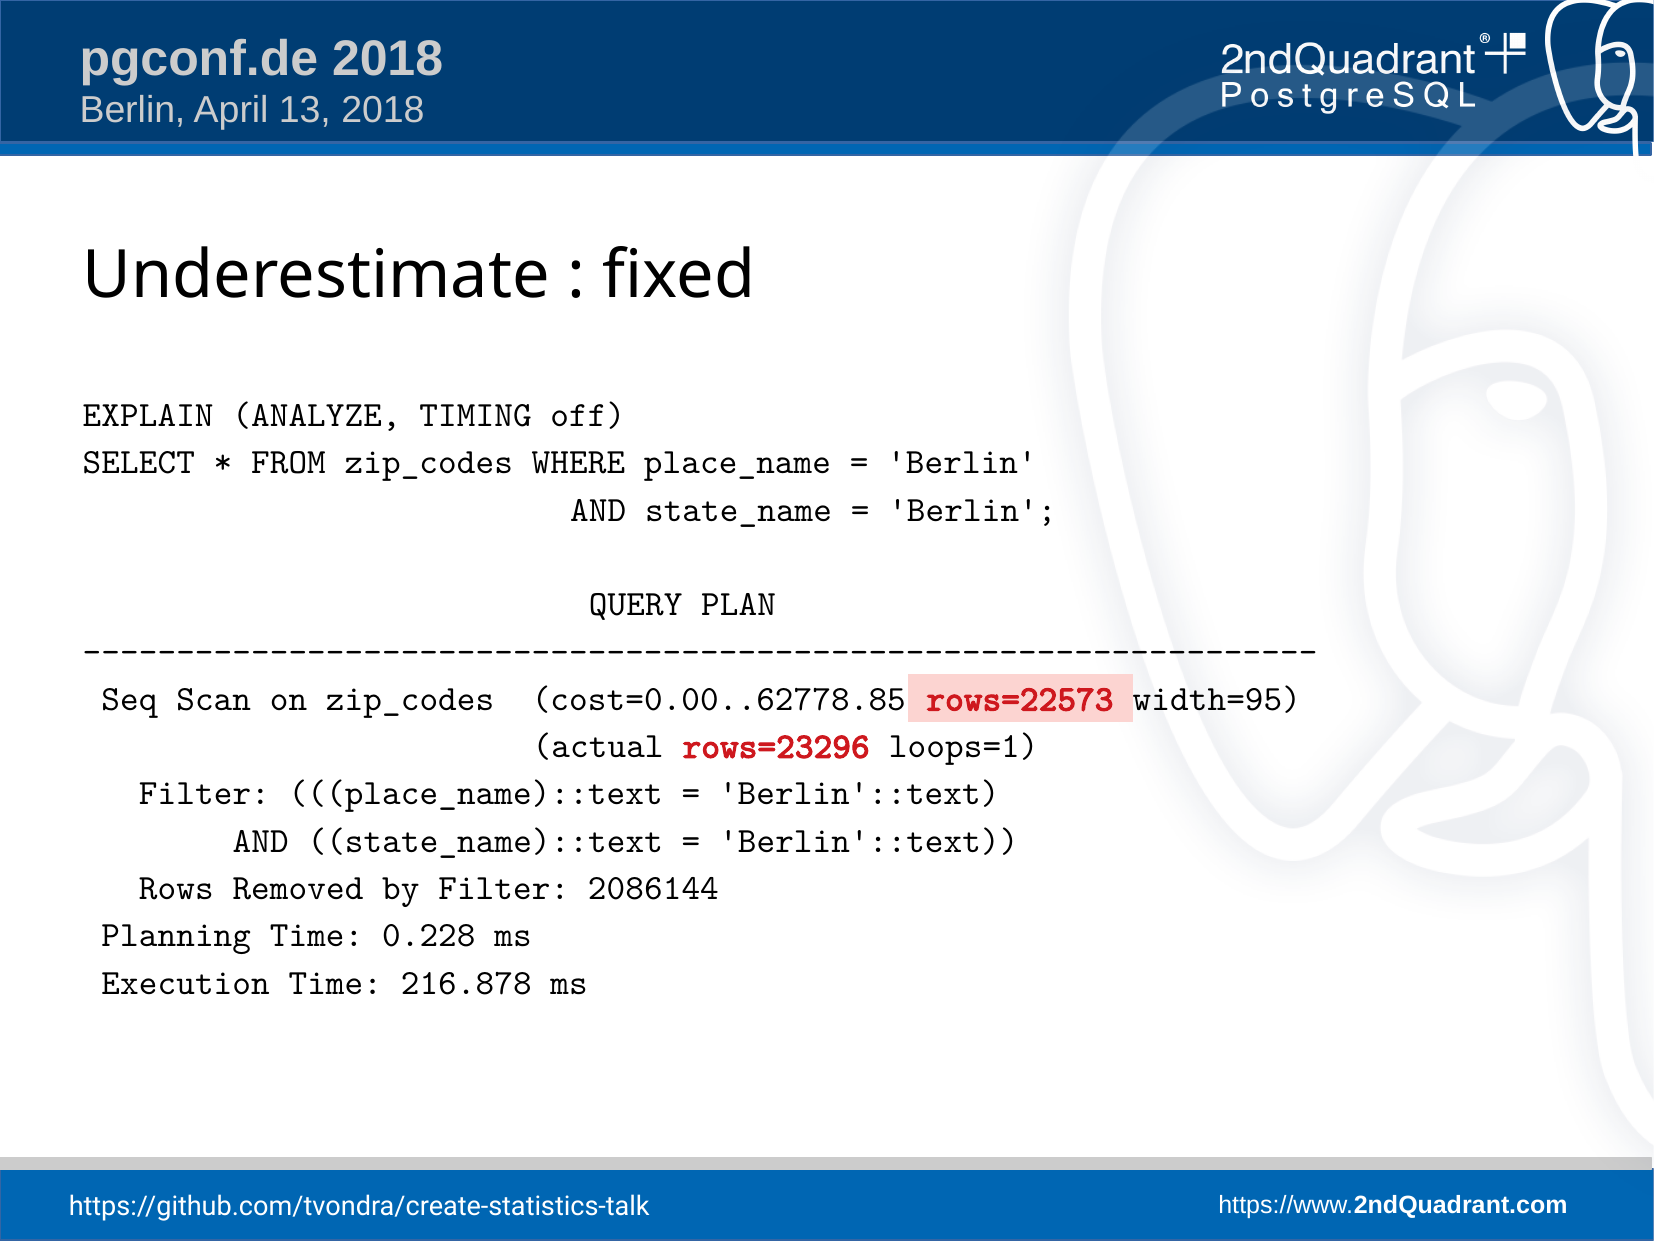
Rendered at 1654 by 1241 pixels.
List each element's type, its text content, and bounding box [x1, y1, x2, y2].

list EXPLAIN (ANALYZE, TIMING off) SELECT * FROM zip_codes WHERE place_name = 'Berlin' AND state_name = 'Berlin'; QUERY PLAN ------------------------------------------------------------------ Seq Scan on zip_codes (cost=0.00..62778.85 rows=22573 width=95) (actual rows=23296 loops=1) Filter: (((place_name)::text = 'Berlin'::text) AND ((state_name)::text = 'Berlin'::text)) Rows Removed by Filter: 2086144 Planning Time: 0.228 ms Execution Time: 216.878 ms [82, 390, 1571, 1110]
picture [632, 0, 1654, 1241]
title Underestimate : fixed [82, 167, 1571, 375]
